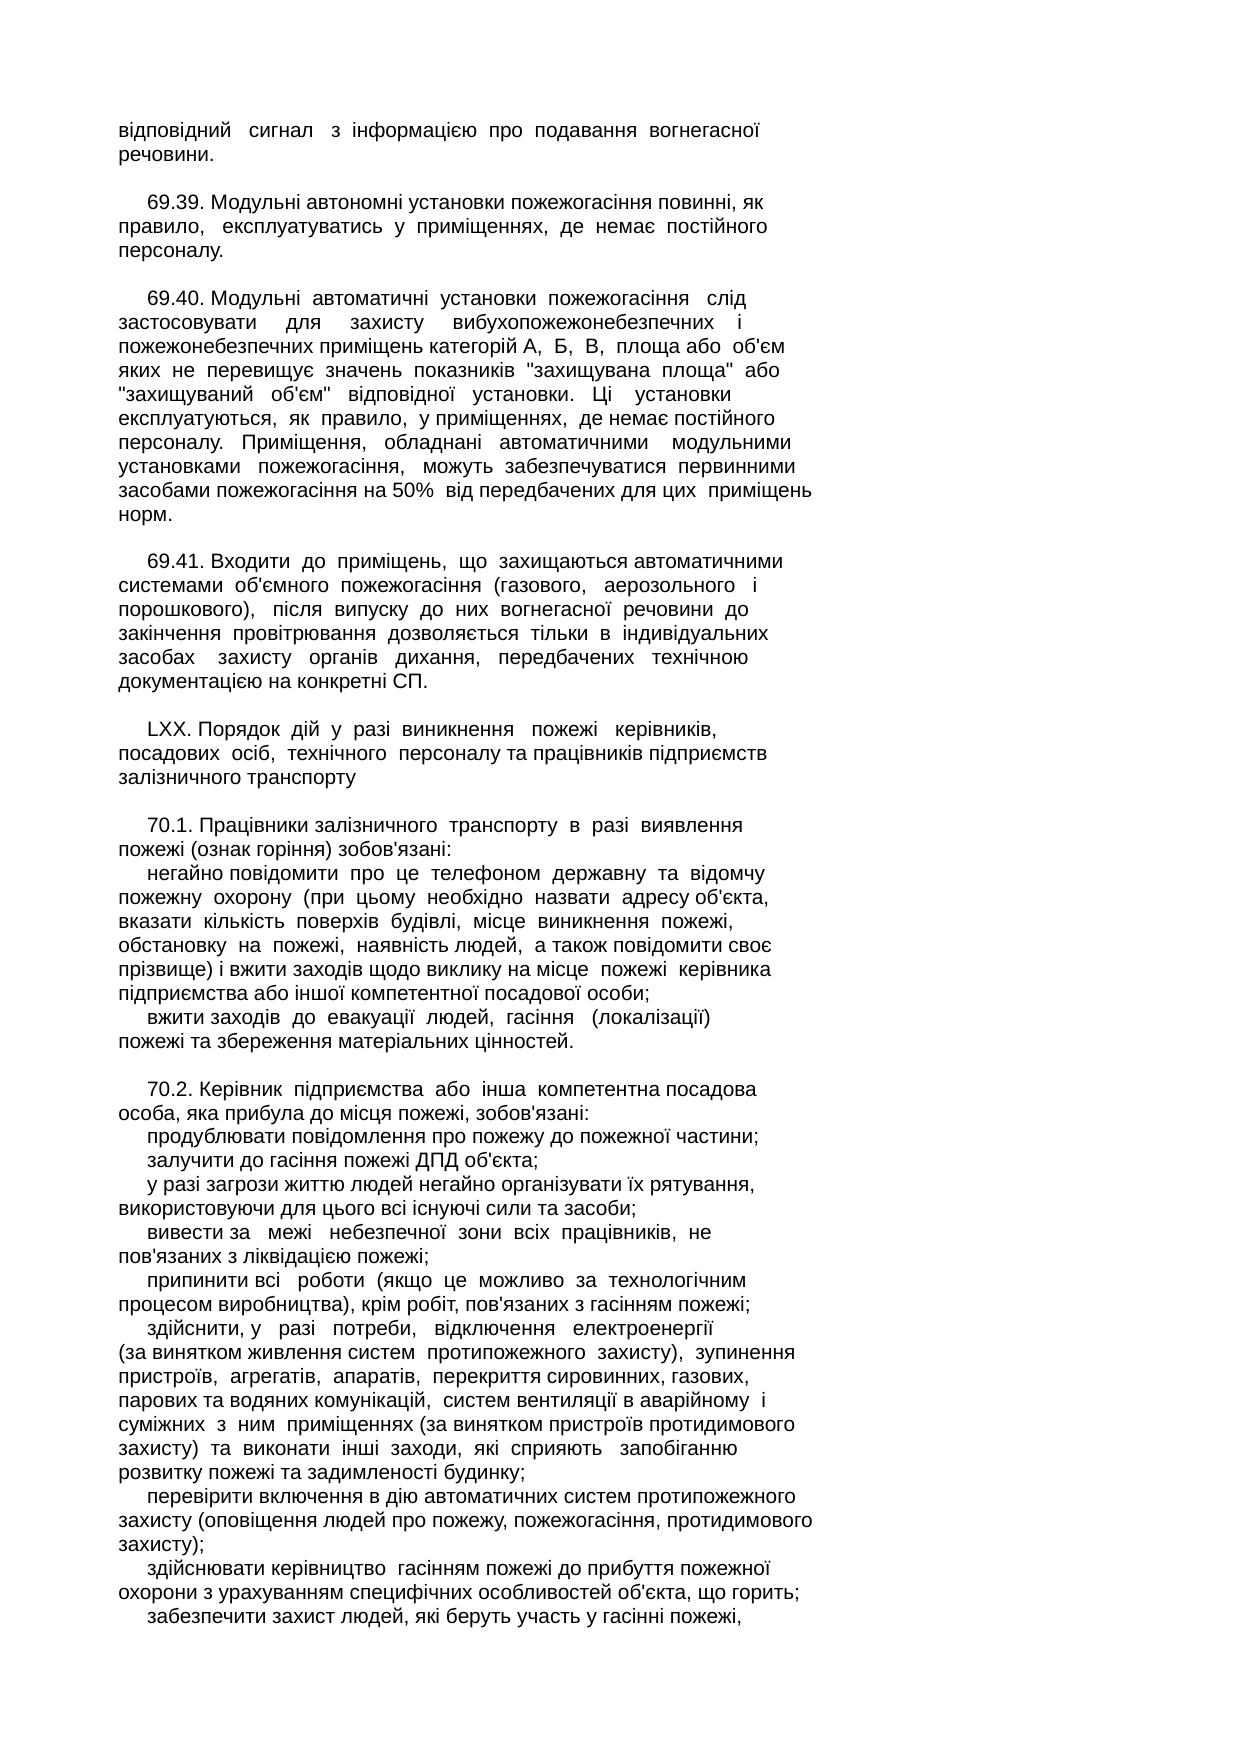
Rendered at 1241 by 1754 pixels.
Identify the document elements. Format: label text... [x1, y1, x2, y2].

text суміжних з ним приміщеннях (за винятком пристроїв протидимового [118, 1412, 1122, 1436]
text вказати кількість поверхів будівлі, місце виникнення пожежі, [118, 909, 1122, 933]
text пожежну охорону (при цьому необхідно назвати адресу об'єкта, [118, 885, 1122, 909]
text яких не перевищує значень показників "захищувана площа" або [118, 358, 1122, 382]
text захисту); [118, 1532, 1122, 1556]
text припинити всі роботи (якщо це можливо за технологічним [118, 1268, 1122, 1292]
text LXX. Порядок дій у разі виникнення пожежі керівників, [118, 717, 1122, 741]
text прізвище) і вжити заходів щодо виклику на місце пожежі керівника [118, 957, 1122, 981]
text пожежі (ознак горіння) зобов'язані: [118, 837, 1122, 861]
text здійснити, у разі потреби, відключення електроенергії [118, 1316, 1122, 1340]
text правило, експлуатуватись у приміщеннях, де немає постійного [118, 214, 1122, 238]
text розвитку пожежі та задимленості будинку; [118, 1460, 1122, 1484]
text забезпечити захист людей, які беруть участь у гасінні пожежі, [118, 1603, 1122, 1627]
text захисту (оповіщення людей про пожежу, пожежогасіння, протидимового [118, 1508, 1122, 1532]
text 70.2. Керівник підприємства або інша компетентна посадова [118, 1076, 1122, 1100]
text відповідний сигнал з інформацією про подавання вогнегасної [118, 118, 1122, 142]
text процесом виробництва), крім робіт, пов'язаних з гасінням пожежі; [118, 1292, 1122, 1316]
text засобами пожежогасіння на 50% від передбачених для цих приміщень [118, 477, 1122, 501]
text обстановку на пожежі, наявність людей, а також повідомити своє [118, 933, 1122, 957]
text у разі загрози життю людей негайно організувати їх рятування, [118, 1172, 1122, 1196]
text використовуючи для цього всі існуючі сили та засоби; [118, 1196, 1122, 1220]
text залізничного транспорту [118, 765, 1122, 789]
text 70.1. Працівники залізничного транспорту в разі виявлення [118, 813, 1122, 837]
text захисту) та виконати інші заходи, які сприяють запобіганню [118, 1436, 1122, 1460]
text негайно повідомити про це телефоном державну та відомчу [118, 861, 1122, 885]
text закінчення провітрювання дозволяється тільки в індивідуальних [118, 621, 1122, 645]
text здійснювати керівництво гасінням пожежі до прибуття пожежної [118, 1556, 1122, 1579]
text порошкового), після випуску до них вогнегасної речовини до [118, 597, 1122, 621]
text посадових осіб, технічного персоналу та працівників підприємств [118, 741, 1122, 765]
text застосовувати для захисту вибухопожежонебезпечних і [118, 310, 1122, 334]
text 69.41. Входити до приміщень, що захищаються автоматичними [118, 549, 1122, 573]
text "захищуваний об'єм" відповідної установки. Ці установки [118, 382, 1122, 406]
text залучити до гасіння пожежі ДПД об'єкта; [118, 1148, 1122, 1172]
text підприємства або іншої компетентної посадової особи; [118, 981, 1122, 1004]
text речовини. [118, 142, 1122, 166]
text норм. [118, 501, 1122, 525]
text засобах захисту органів дихання, передбачених технічною [118, 645, 1122, 669]
text вивести за межі небезпечної зони всіх працівників, не [118, 1220, 1122, 1244]
text пожежі та збереження матеріальних цінностей. [118, 1028, 1122, 1052]
text парових та водяних комунікацій, систем вентиляції в аварійному і [118, 1388, 1122, 1412]
text 69.40. Модульні автоматичні установки пожежогасіння слід [118, 286, 1122, 310]
text 69.39. Модульні автономні установки пожежогасіння повинні, як [118, 190, 1122, 214]
text пожежонебезпечних приміщень категорій А, Б, В, площа або об'єм [118, 334, 1122, 358]
text пов'язаних з ліквідацією пожежі; [118, 1244, 1122, 1268]
text документацією на конкретні СП. [118, 669, 1122, 693]
text персоналу. [118, 238, 1122, 262]
text системами об'ємного пожежогасіння (газового, аерозольного і [118, 573, 1122, 597]
text особа, яка прибула до місця пожежі, зобов'язані: [118, 1100, 1122, 1124]
text продублювати повідомлення про пожежу до пожежної частини; [118, 1124, 1122, 1148]
text вжити заходів до евакуації людей, гасіння (локалізації) [118, 1004, 1122, 1028]
text експлуатуються, як правило, у приміщеннях, де немає постійного [118, 406, 1122, 429]
text установками пожежогасіння, можуть забезпечуватися первинними [118, 453, 1122, 477]
text охорони з урахуванням специфічних особливостей об'єкта, що горить; [118, 1579, 1122, 1603]
text (за винятком живлення систем протипожежного захисту), зупинення [118, 1340, 1122, 1364]
text перевірити включення в дію автоматичних систем протипожежного [118, 1484, 1122, 1508]
text персоналу. Приміщення, обладнані автоматичними модульними [118, 429, 1122, 453]
text пристроїв, агрегатів, апаратів, перекриття сировинних, газових, [118, 1364, 1122, 1388]
